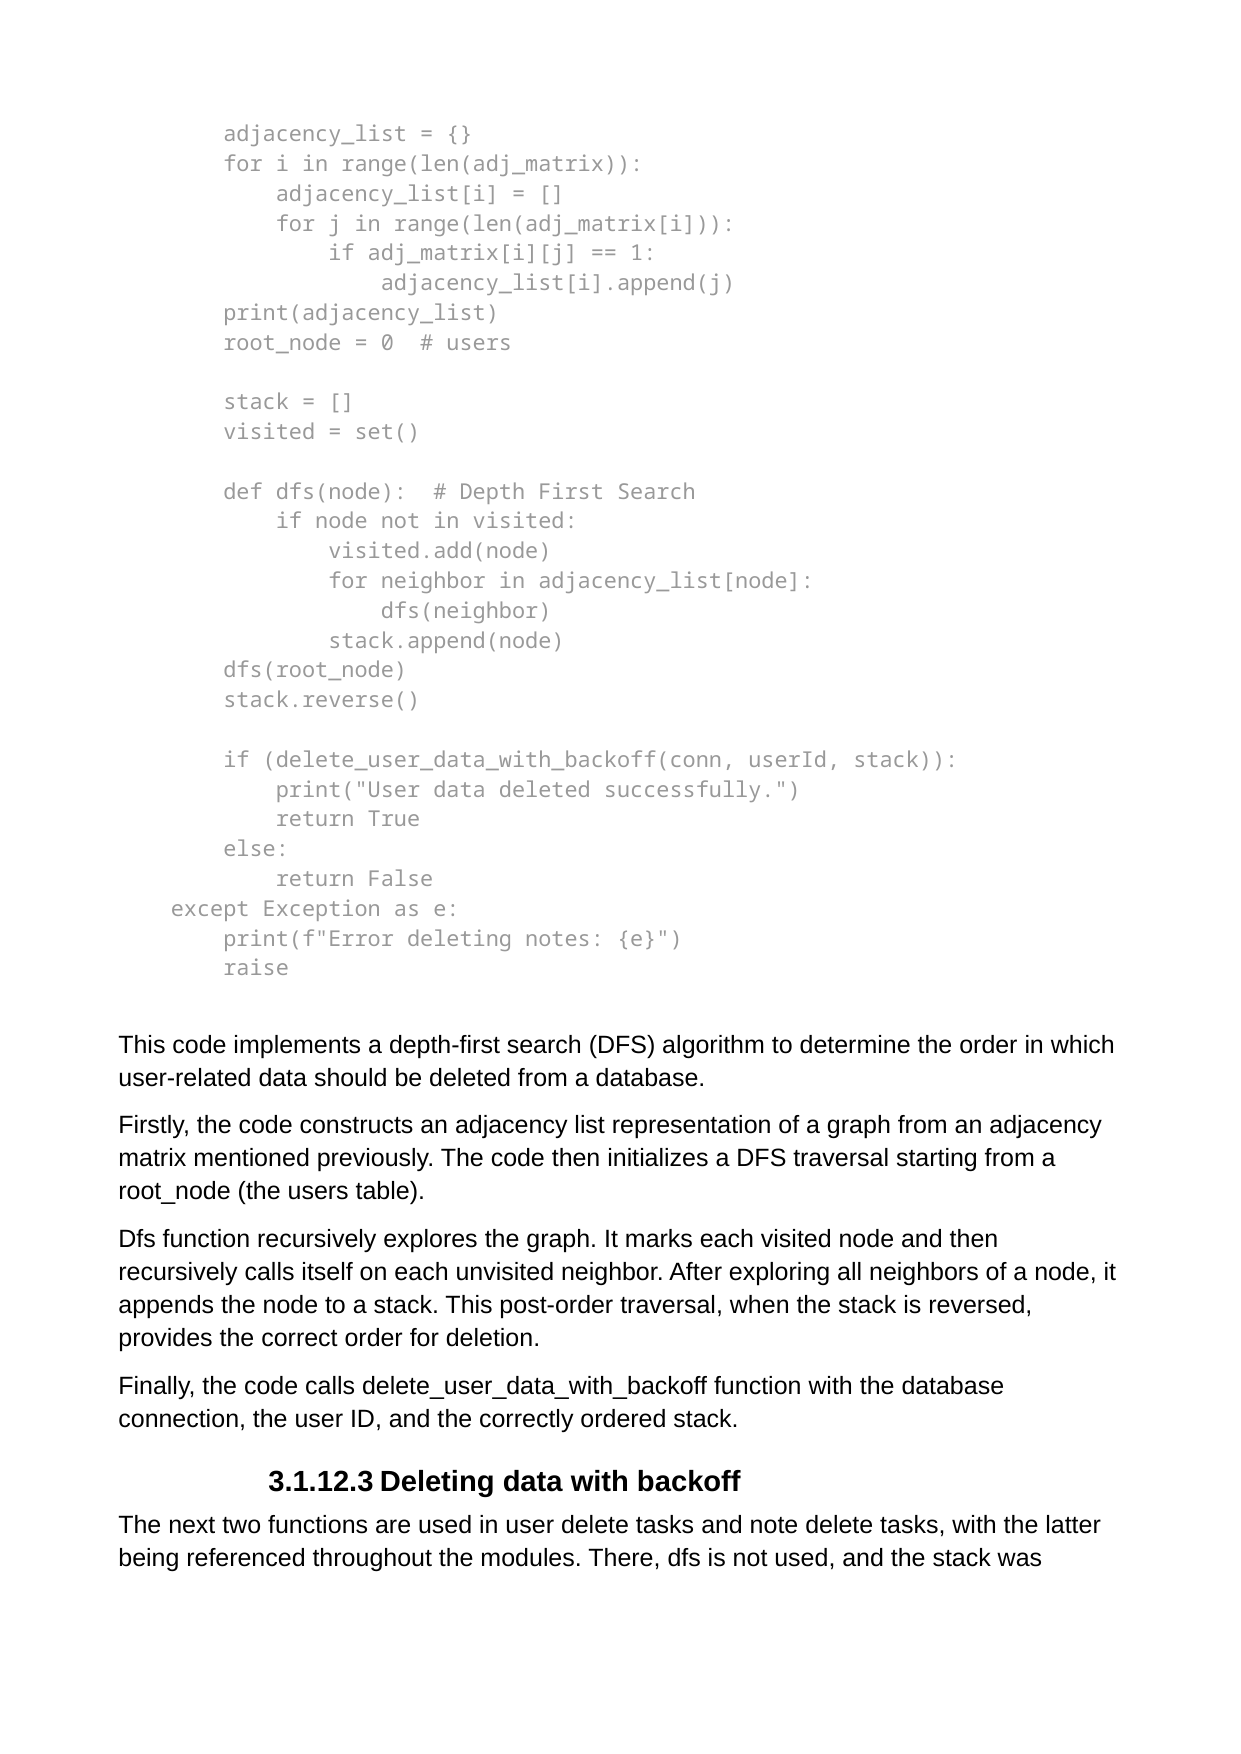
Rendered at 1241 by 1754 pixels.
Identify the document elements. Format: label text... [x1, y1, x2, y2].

text print("User data deleted successfully.") [118, 773, 1122, 803]
text This code implements a depth-first search (DFS) algorithm to determine the order in which user-related data should be deleted from a database. [118, 1030, 1122, 1091]
text if node not in visited: [118, 505, 1122, 535]
subtitle Deleting data with backoff [268, 1464, 1122, 1497]
text dfs(root_node) [118, 654, 1122, 684]
text print(adjacency_list) [118, 297, 1122, 327]
text if (delete_user_data_with_backoff(conn, userId, stack)): [118, 744, 1122, 773]
text root_node = 0 # users [118, 327, 1122, 356]
text visited.add(node) [118, 535, 1122, 565]
text for j in range(len(adj_matrix[i])): [118, 207, 1122, 237]
text return True [118, 803, 1122, 833]
text for i in range(len(adj_matrix)): [118, 148, 1122, 178]
text else: [118, 833, 1122, 863]
text Dfs function recursively explores the graph. It marks each visited node and then recursively calls itself on each unvisited neighbor. After exploring all neighbors of a node, it appends the node to a stack. This post-order traversal, when the stack is reversed, provides the correct order for deletion. [118, 1224, 1122, 1352]
text adjacency_list[i].append(j) [118, 267, 1122, 297]
text def dfs(node): # Depth First Search [118, 476, 1122, 505]
text The next two functions are used in user delete tasks and note delete tasks, with the latter being referenced throughout the modules. There, dfs is not used, and the stack was [118, 1509, 1122, 1571]
text print(f"Error deleting notes: {e}") [118, 922, 1122, 952]
text visited = set() [118, 416, 1122, 446]
text stack = [] [118, 386, 1122, 416]
text adjacency_list[i] = [] [118, 178, 1122, 207]
text return False [118, 863, 1122, 893]
text for neighbor in adjacency_list[node]: [118, 565, 1122, 595]
text Firstly, the code constructs an adjacency list representation of a graph from an adjacency matrix mentioned previously. The code then initializes a DFS traversal starting from a root_node (the users table). [118, 1110, 1122, 1205]
text if adj_matrix[i][j] == 1: [118, 237, 1122, 267]
text adjacency_list = {} [118, 118, 1122, 148]
text except Exception as e: [118, 893, 1122, 922]
text Finally, the code calls delete_user_data_with_backoff function with the database connection, the user ID, and the correctly ordered stack. [118, 1371, 1122, 1432]
text stack.append(node) [118, 624, 1122, 654]
text raise [118, 952, 1122, 982]
text stack.reverse() [118, 684, 1122, 714]
text dfs(neighbor) [118, 595, 1122, 624]
